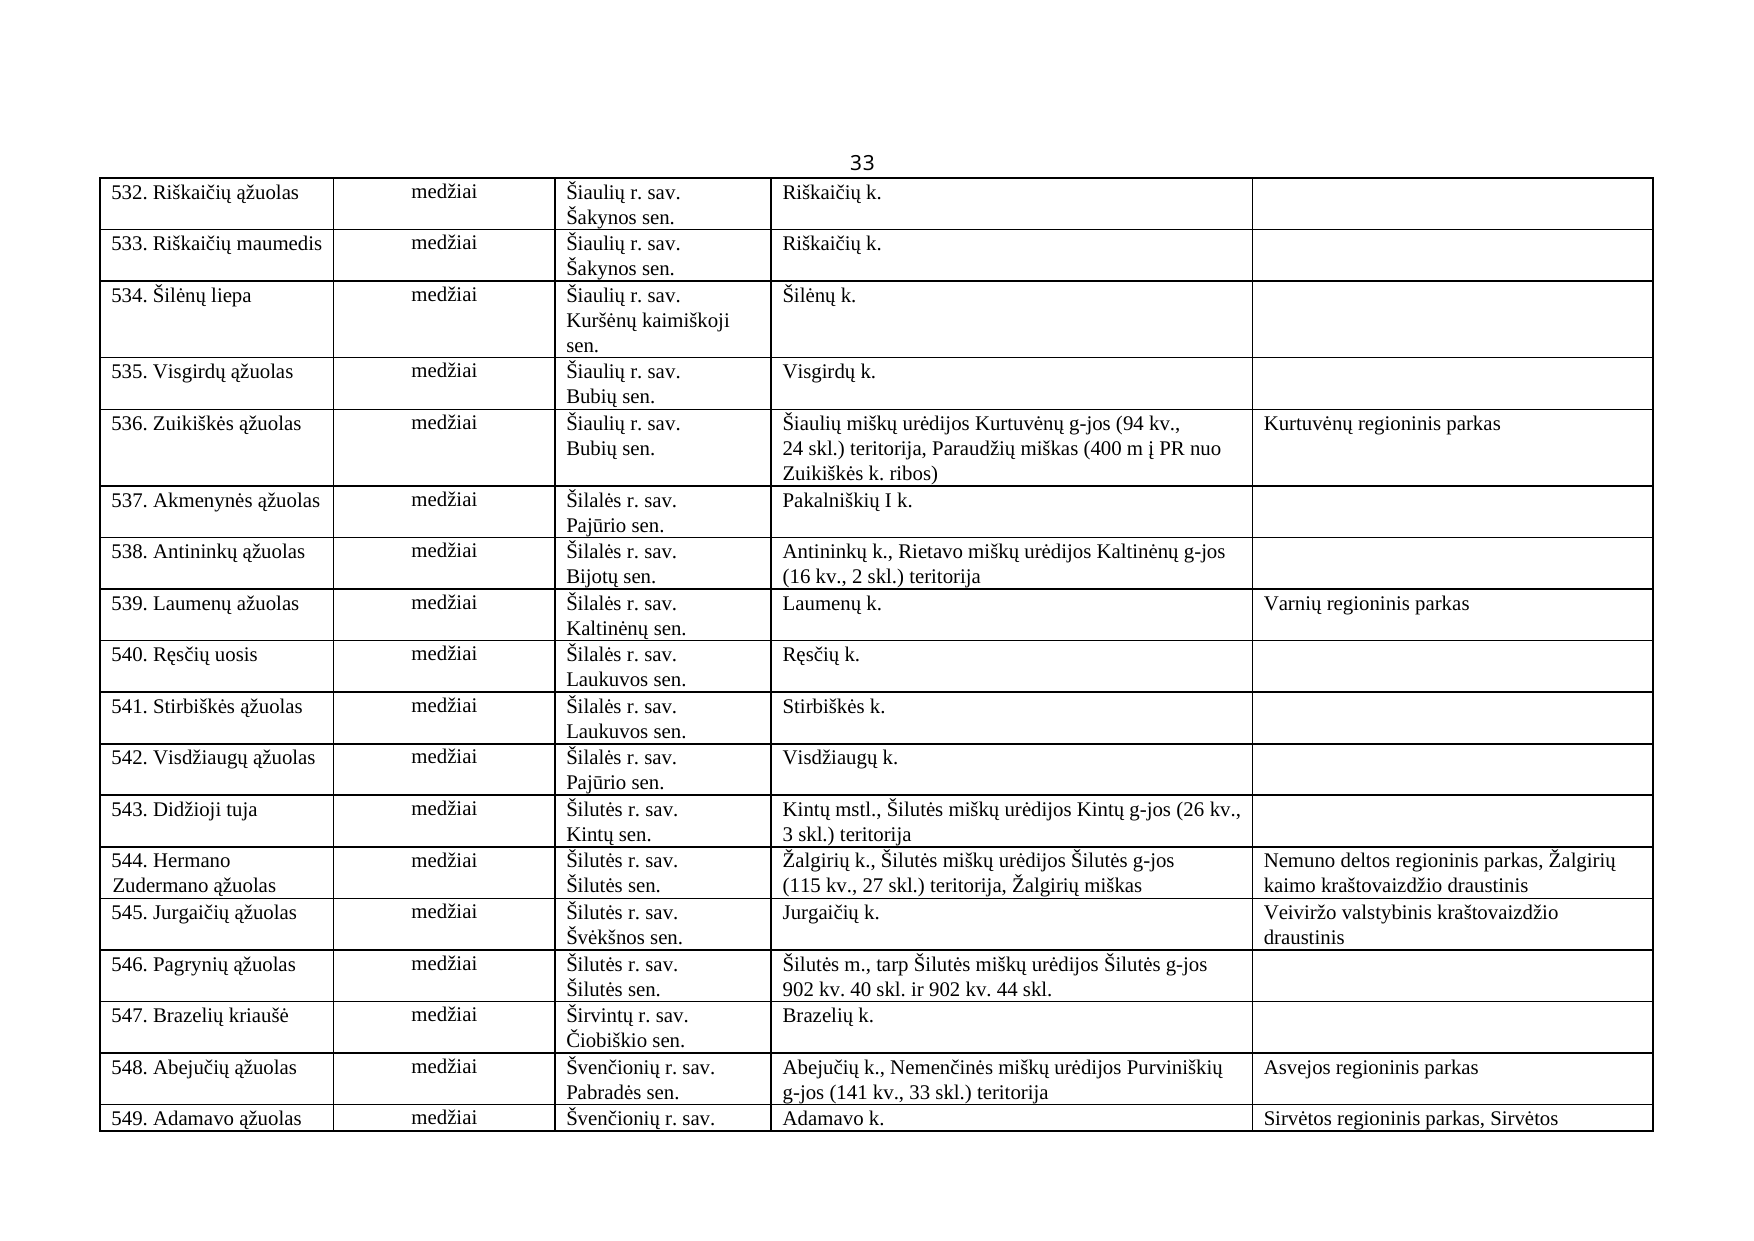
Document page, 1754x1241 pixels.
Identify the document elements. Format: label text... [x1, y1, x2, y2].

table_cell Šiaulių r. sav. Bubių sen. [556, 410, 770, 485]
table_cell medžiai [334, 745, 554, 794]
table_cell Riškaičių k. [772, 179, 1252, 229]
table_cell 534. Šilėnų liepa [101, 282, 333, 357]
table_cell medžiai [334, 848, 554, 897]
table_cell [1253, 230, 1652, 280]
table_cell Šilalės r. sav. Laukuvos sen. [556, 693, 770, 743]
table_cell 536. Zuikiškės ąžuolas [101, 410, 333, 485]
table_cell 539. Laumenų ažuolas [101, 590, 333, 640]
table_cell medžiai [334, 899, 554, 949]
table_cell Švenčionių r. sav. [556, 1105, 770, 1130]
table_cell 542. Visdžiaugų ąžuolas [101, 745, 333, 794]
table_cell Veiviržo valstybinis kraštovaizdžio draustinis [1253, 899, 1652, 949]
table_cell [1253, 179, 1652, 229]
table_cell Šilalės r. sav. Pajūrio sen. [556, 745, 770, 794]
table_cell [1253, 693, 1652, 743]
table_cell Antininkų k., Rietavo miškų urėdijos Kaltinėnų g-jos (16 kv., 2 skl.) teritorija [772, 538, 1252, 588]
table_cell Žalgirių k., Šilutės miškų urėdijos Šilutės g-jos (115 kv., 27 skl.) teritorija, Žalgirių miškas [772, 848, 1252, 897]
table_cell medžiai [334, 1002, 554, 1052]
table_cell Šilutės r. sav. Šilutės sen. [556, 848, 770, 897]
table_cell [1253, 358, 1652, 408]
table_cell 538. Antininkų ąžuolas [101, 538, 333, 588]
table_cell 533. Riškaičių maumedis [101, 230, 333, 280]
table_cell Adamavo k. [772, 1105, 1252, 1130]
table_cell medžiai [334, 410, 554, 485]
table_cell 545. Jurgaičių ąžuolas [101, 899, 333, 949]
table_cell Šilutės r. sav. Kintų sen. [556, 796, 770, 846]
table_cell [1253, 951, 1652, 1001]
table_cell [1253, 487, 1652, 537]
table_cell [1253, 745, 1652, 794]
table_cell medžiai [334, 358, 554, 408]
table_cell Šiaulių r. sav. Bubių sen. [556, 358, 770, 408]
table_cell 535. Visgirdų ąžuolas [101, 358, 333, 408]
table_cell 549. Adamavo ąžuolas [101, 1105, 333, 1130]
table_cell Šilutės m., tarp Šilutės miškų urėdijos Šilutės g-jos 902 kv. 40 skl. ir 902 kv. 44 skl. [772, 951, 1252, 1001]
table_cell [1253, 1002, 1652, 1052]
table_cell medžiai [334, 538, 554, 588]
table_cell medžiai [334, 693, 554, 743]
table_cell 532. Riškaičių ąžuolas [101, 179, 333, 229]
table_cell 548. Abejučių ąžuolas [101, 1054, 333, 1104]
table_cell 546. Pagrynių ąžuolas [101, 951, 333, 1001]
table_cell Ręsčių k. [772, 641, 1252, 691]
table_cell medžiai [334, 951, 554, 1001]
table_cell medžiai [334, 230, 554, 280]
table_cell medžiai [334, 590, 554, 640]
table_cell Šilėnų k. [772, 282, 1252, 357]
table_cell [1253, 641, 1652, 691]
table_cell Jurgaičių k. [772, 899, 1252, 949]
table_cell Šiaulių r. sav. Šakynos sen. [556, 230, 770, 280]
table_cell Šilalės r. sav. Laukuvos sen. [556, 641, 770, 691]
table_cell Stirbiškės k. [772, 693, 1252, 743]
table_cell Riškaičių k. [772, 230, 1252, 280]
table_cell 544. Hermano Zudermano ąžuolas [101, 848, 333, 897]
table_cell Visdžiaugų k. [772, 745, 1252, 794]
table_cell Šilutės r. sav. Šilutės sen. [556, 951, 770, 1001]
table_cell medžiai [334, 796, 554, 846]
table_cell medžiai [334, 1105, 554, 1130]
table_cell medžiai [334, 1054, 554, 1104]
table_cell Šiaulių miškų urėdijos Kurtuvėnų g-jos (94 kv., 24 skl.) teritorija, Paraudžių miškas (400 m į PR nuo Zuikiškės k. ribos) [772, 410, 1252, 485]
table_cell Šilalės r. sav. Bijotų sen. [556, 538, 770, 588]
table_cell Kintų mstl., Šilutės miškų urėdijos Kintų g-jos (26 kv., 3 skl.) teritorija [772, 796, 1252, 846]
table_cell Kurtuvėnų regioninis parkas [1253, 410, 1652, 485]
table_cell [1253, 538, 1652, 588]
table_cell Asvejos regioninis parkas [1253, 1054, 1652, 1104]
table_cell Laumenų k. [772, 590, 1252, 640]
table_cell Varnių regioninis parkas [1253, 590, 1652, 640]
table_cell Šilalės r. sav. Pajūrio sen. [556, 487, 770, 537]
table_cell medžiai [334, 487, 554, 537]
table_cell [1253, 796, 1652, 846]
table_cell medžiai [334, 179, 554, 229]
table_cell 540. Ręsčių uosis [101, 641, 333, 691]
table_cell Švenčionių r. sav. Pabradės sen. [556, 1054, 770, 1104]
table_cell Širvintų r. sav. Čiobiškio sen. [556, 1002, 770, 1052]
table_cell 541. Stirbiškės ąžuolas [101, 693, 333, 743]
table_cell Brazelių k. [772, 1002, 1252, 1052]
table_cell Abejučių k., Nemenčinės miškų urėdijos Purviniškių g-jos (141 kv., 33 skl.) teritorija [772, 1054, 1252, 1104]
table_cell Šiaulių r. sav. Kuršėnų kaimiškoji sen. [556, 282, 770, 357]
table_cell Sirvėtos regioninis parkas, Sirvėtos [1253, 1105, 1652, 1130]
table_cell 543. Didžioji tuja [101, 796, 333, 846]
table_cell Šilalės r. sav. Kaltinėnų sen. [556, 590, 770, 640]
table_cell 537. Akmenynės ąžuolas [101, 487, 333, 537]
table_cell Šilutės r. sav. Švėkšnos sen. [556, 899, 770, 949]
table_cell Pakalniškių I k. [772, 487, 1252, 537]
table_cell Nemuno deltos regioninis parkas, Žalgirių kaimo kraštovaizdžio draustinis [1253, 848, 1652, 897]
table_cell [1253, 282, 1652, 357]
table_cell medžiai [334, 641, 554, 691]
table_cell Visgirdų k. [772, 358, 1252, 408]
table_cell 547. Brazelių kriaušė [101, 1002, 333, 1052]
table_cell medžiai [334, 282, 554, 357]
table_cell Šiaulių r. sav. Šakynos sen. [556, 179, 770, 229]
